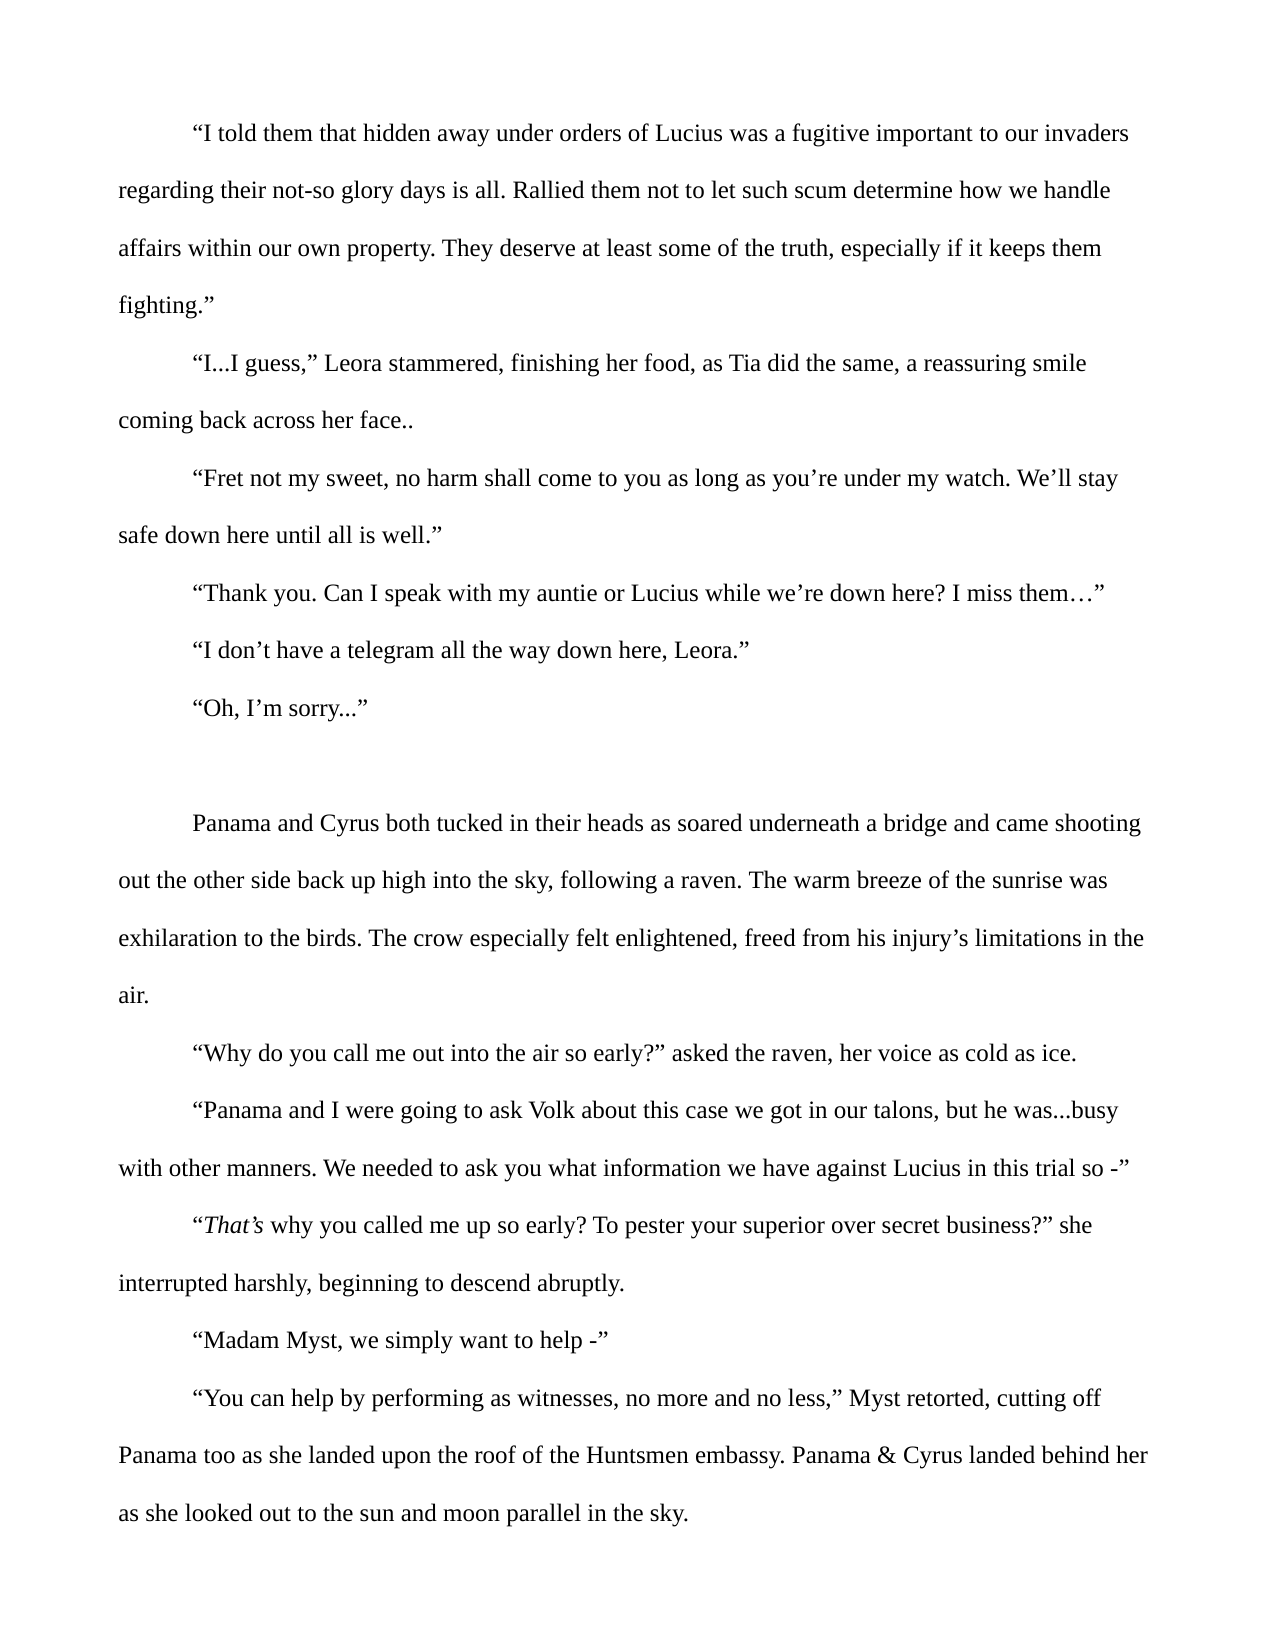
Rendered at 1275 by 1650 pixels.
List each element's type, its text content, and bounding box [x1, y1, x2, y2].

text Panama and Cyrus both tucked in their heads as soared underneath a bridge and came shooting out the other side back up high into the sky, following a raven. The warm breeze of the sunrise was exhilaration to the birds. The crow especially felt enlightened, freed from his injury’s limitations in the air. [118, 808, 1157, 1009]
text “Why do you call me out into the air so early?” asked the raven, her voice as cold as ice. [118, 1038, 1157, 1067]
text “That’s why you called me up so early? To pester your superior over secret business?” she interrupted harshly, beginning to descend abruptly. [118, 1211, 1157, 1297]
text “You can help by performing as witnesses, no more and no less,” Myst retorted, cutting off Panama too as she landed upon the roof of the Huntsmen embassy. Panama & Cyrus landed behind her as she looked out to the sun and moon parallel in the sky. [118, 1383, 1157, 1527]
text “Oh, I’m sorry...” [118, 693, 1157, 722]
text “Madam Myst, we simply want to help -” [118, 1326, 1157, 1354]
text “Thank you. Can I speak with my auntie or Lucius while we’re down here? I miss them…” [118, 578, 1157, 607]
text “I told them that hidden away under orders of Lucius was a fugitive important to our invaders regarding their not-so glory days is all. Rallied them not to let such scum determine how we handle affairs within our own property. They deserve at least some of the truth, especially if it keeps them fighting.” [118, 118, 1157, 319]
text “I...I guess,” Leora stammered, finishing her food, as Tia did the same, a reassuring smile coming back across her face.. [118, 348, 1157, 434]
text “Fret not my sweet, no harm shall come to you as long as you’re under my watch. We’ll stay safe down here until all is well.” [118, 463, 1157, 549]
text “Panama and I were going to ask Volk about this case we got in our talons, but he was...busy with other manners. We needed to ask you what information we have against Lucius in this trial so -” [118, 1096, 1157, 1182]
text “I don’t have a telegram all the way down here, Leora.” [118, 636, 1157, 664]
